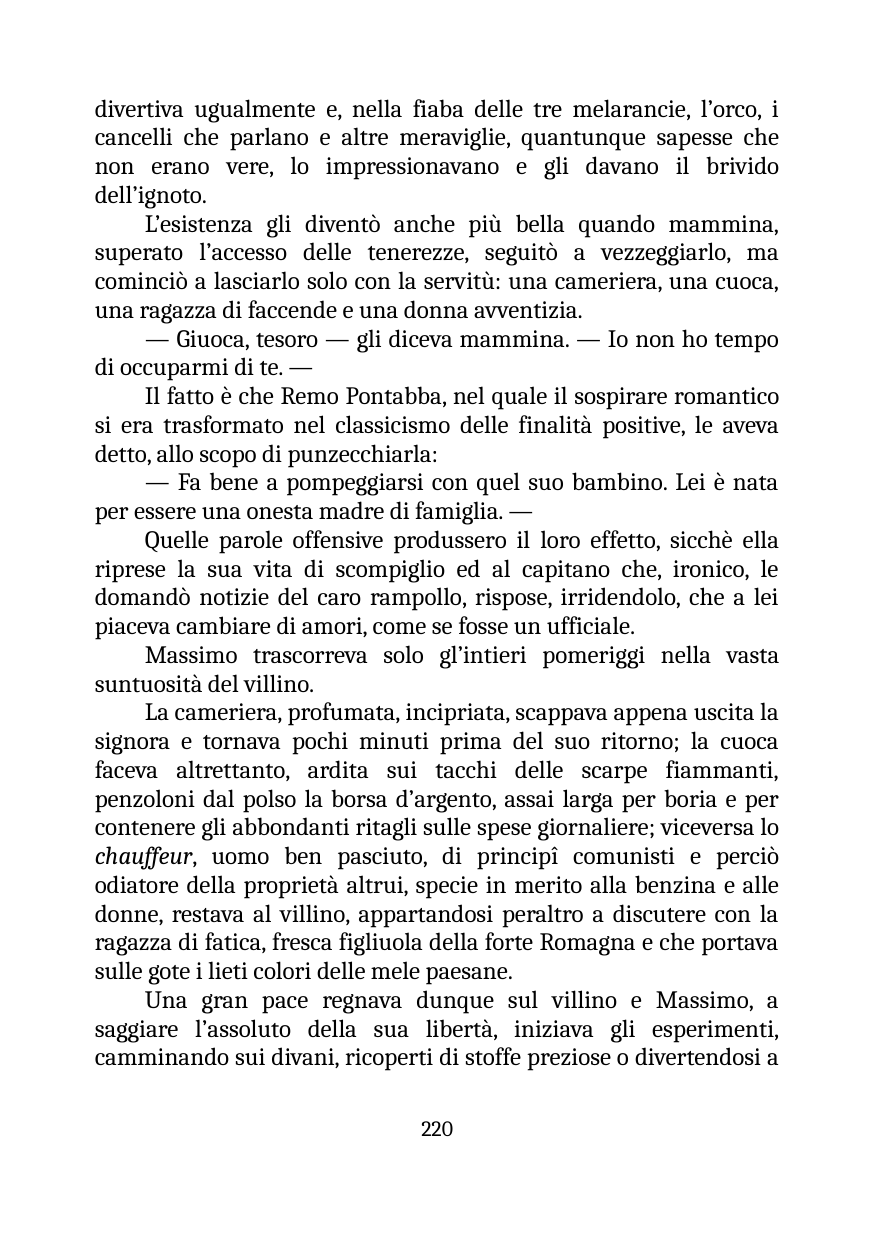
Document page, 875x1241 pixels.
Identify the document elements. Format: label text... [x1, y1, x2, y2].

text L’esistenza gli diventò anche più bella quando mammina, superato l’accesso delle tenerezze, seguitò a vezzeggiarlo, ma cominciò a lasciarlo solo con la servitù: una cameriera, una cuoca, una ragazza di faccende e una donna avventizia. [94, 209, 779, 324]
text La cameriera, profumata, incipriata, scappava appena uscita la signora e tornava pochi minuti prima del suo ritorno; la cuoca faceva altrettanto, ardita sui tacchi delle scarpe fiammanti, penzoloni dal polso la borsa d’argento, assai larga per boria e per contenere gli abbondanti ritagli sulle spese giornaliere; viceversa lo chauffeur, uomo ben pasciuto, di principî comunisti e perciò odiatore della proprietà altrui, specie in merito alla benzina e alle donne, restava al villino, appartandosi peraltro a discutere con la ragazza di fatica, fresca figliuola della forte Romagna e che portava sulle gote i lieti colori delle mele paesane. [94, 698, 779, 986]
text Una gran pace regnava dunque sul villino e Massimo, a saggiare l’assoluto della sua libertà, iniziava gli esperimenti, camminando sui divani, ricoperti di stoffe preziose o divertendosi a [94, 986, 779, 1072]
text divertiva ugualmente e, nella fiaba delle tre melarancie, l’orco, i cancelli che parlano e altre meraviglie, quantunque sapesse che non erano vere, lo impressionavano e gli davano il brivido dell’ignoto. [94, 94, 779, 209]
text — Fa bene a pompeggiarsi con quel suo bambino. Lei è nata per essere una onesta madre di famiglia. — [94, 468, 779, 526]
text Il fatto è che Remo Pontabba, nel quale il sospirare romantico si era trasformato nel classicismo delle finalità positive, le aveva detto, allo scopo di punzecchiarla: [94, 382, 779, 468]
text Massimo trascorreva solo gl’intieri pomeriggi nella vasta suntuosità del villino. [94, 641, 779, 698]
text Quelle parole offensive produssero il loro effetto, sicchè ella riprese la sua vita di scompiglio ed al capitano che, ironico, le domandò notizie del caro rampollo, rispose, irridendolo, che a lei piaceva cambiare di amori, come se fosse un ufficiale. [94, 526, 779, 641]
text — Giuoca, tesoro — gli diceva mammina. — Io non ho tempo di occuparmi di te. — [94, 324, 779, 382]
